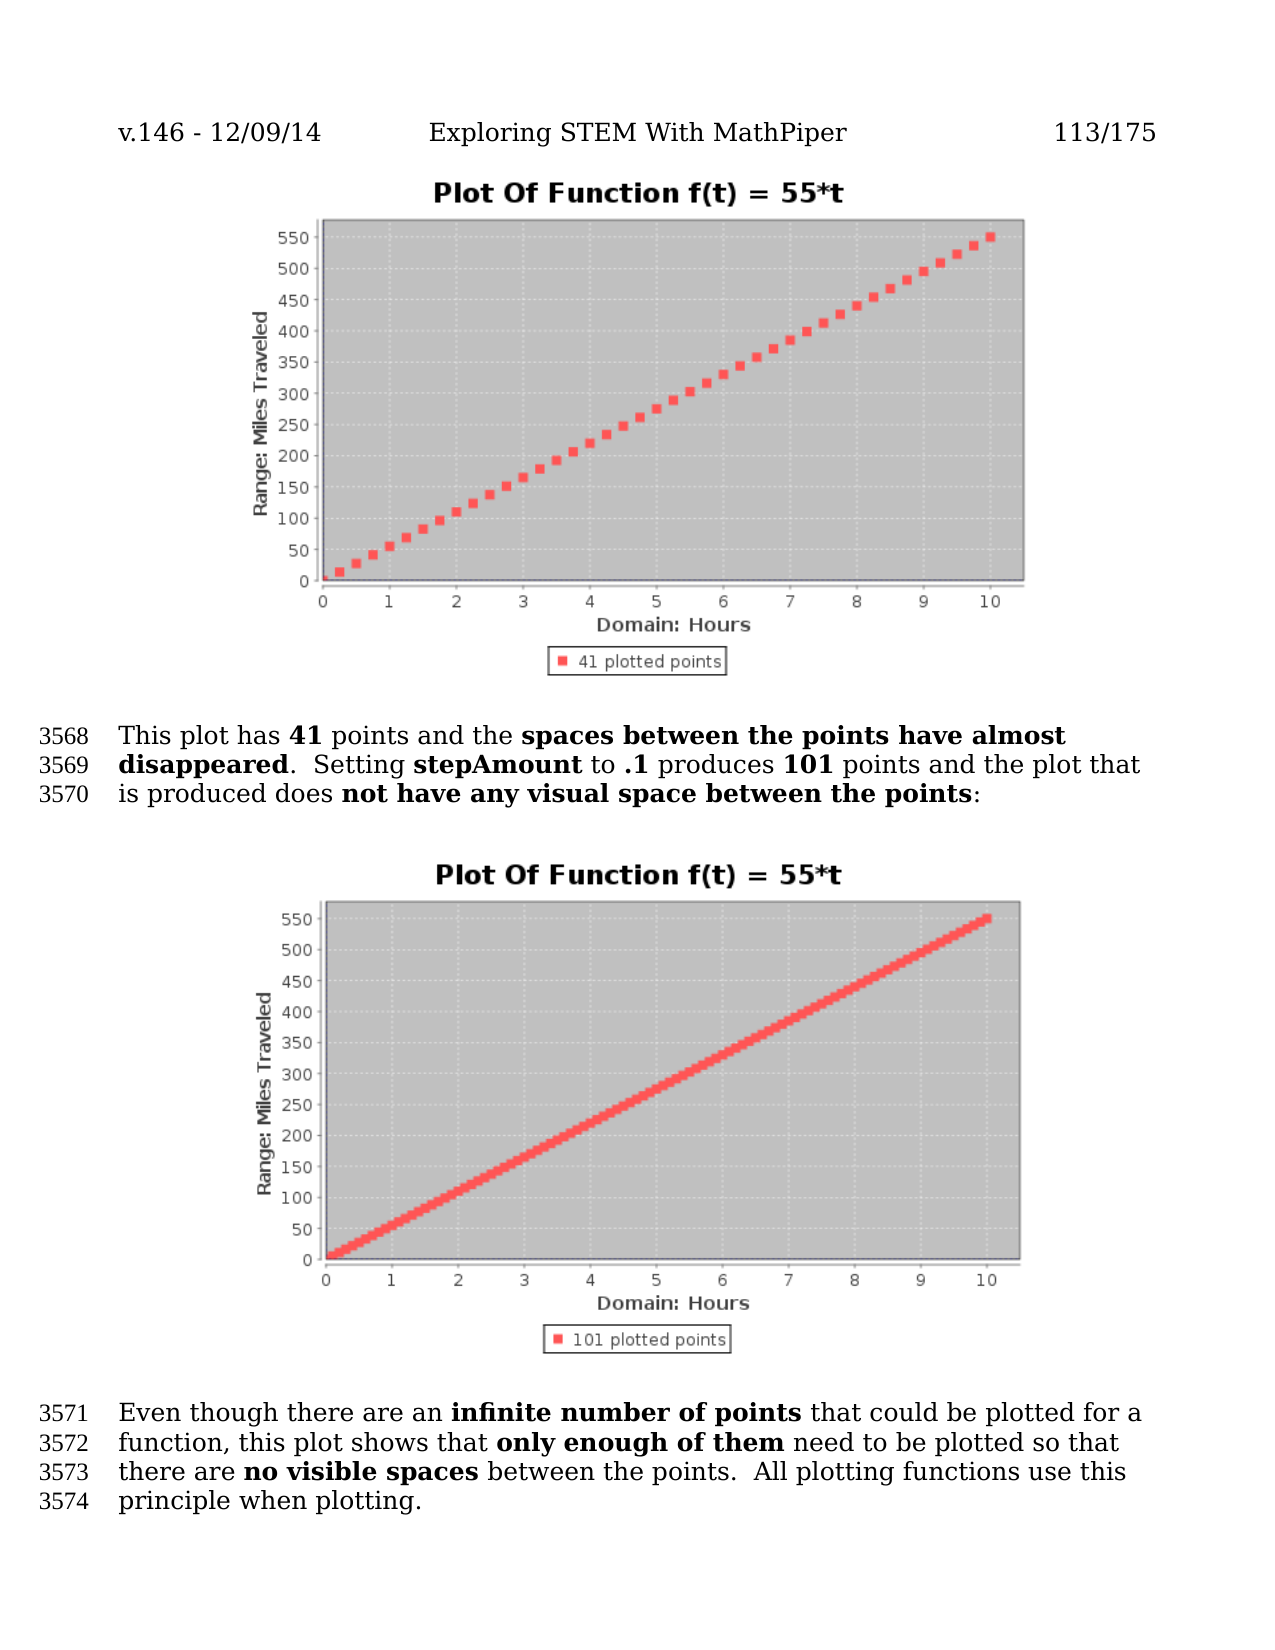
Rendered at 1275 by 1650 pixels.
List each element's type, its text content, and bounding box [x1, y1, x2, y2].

text Even though there are an infinite number of points that could be plotted for a function, this plot shows that only enough of them need to be plotted so that there are no visible spaces between the points. All plotting functions use this principle when plotting. [118, 1398, 1157, 1516]
picture [235, 176, 1040, 677]
picture [239, 858, 1036, 1355]
text This plot has 41 points and the spaces between the points have almost disappeared. Setting stepAmount to .1 produces 101 points and the plot that is produced does not have any visual space between the points: [118, 721, 1157, 809]
